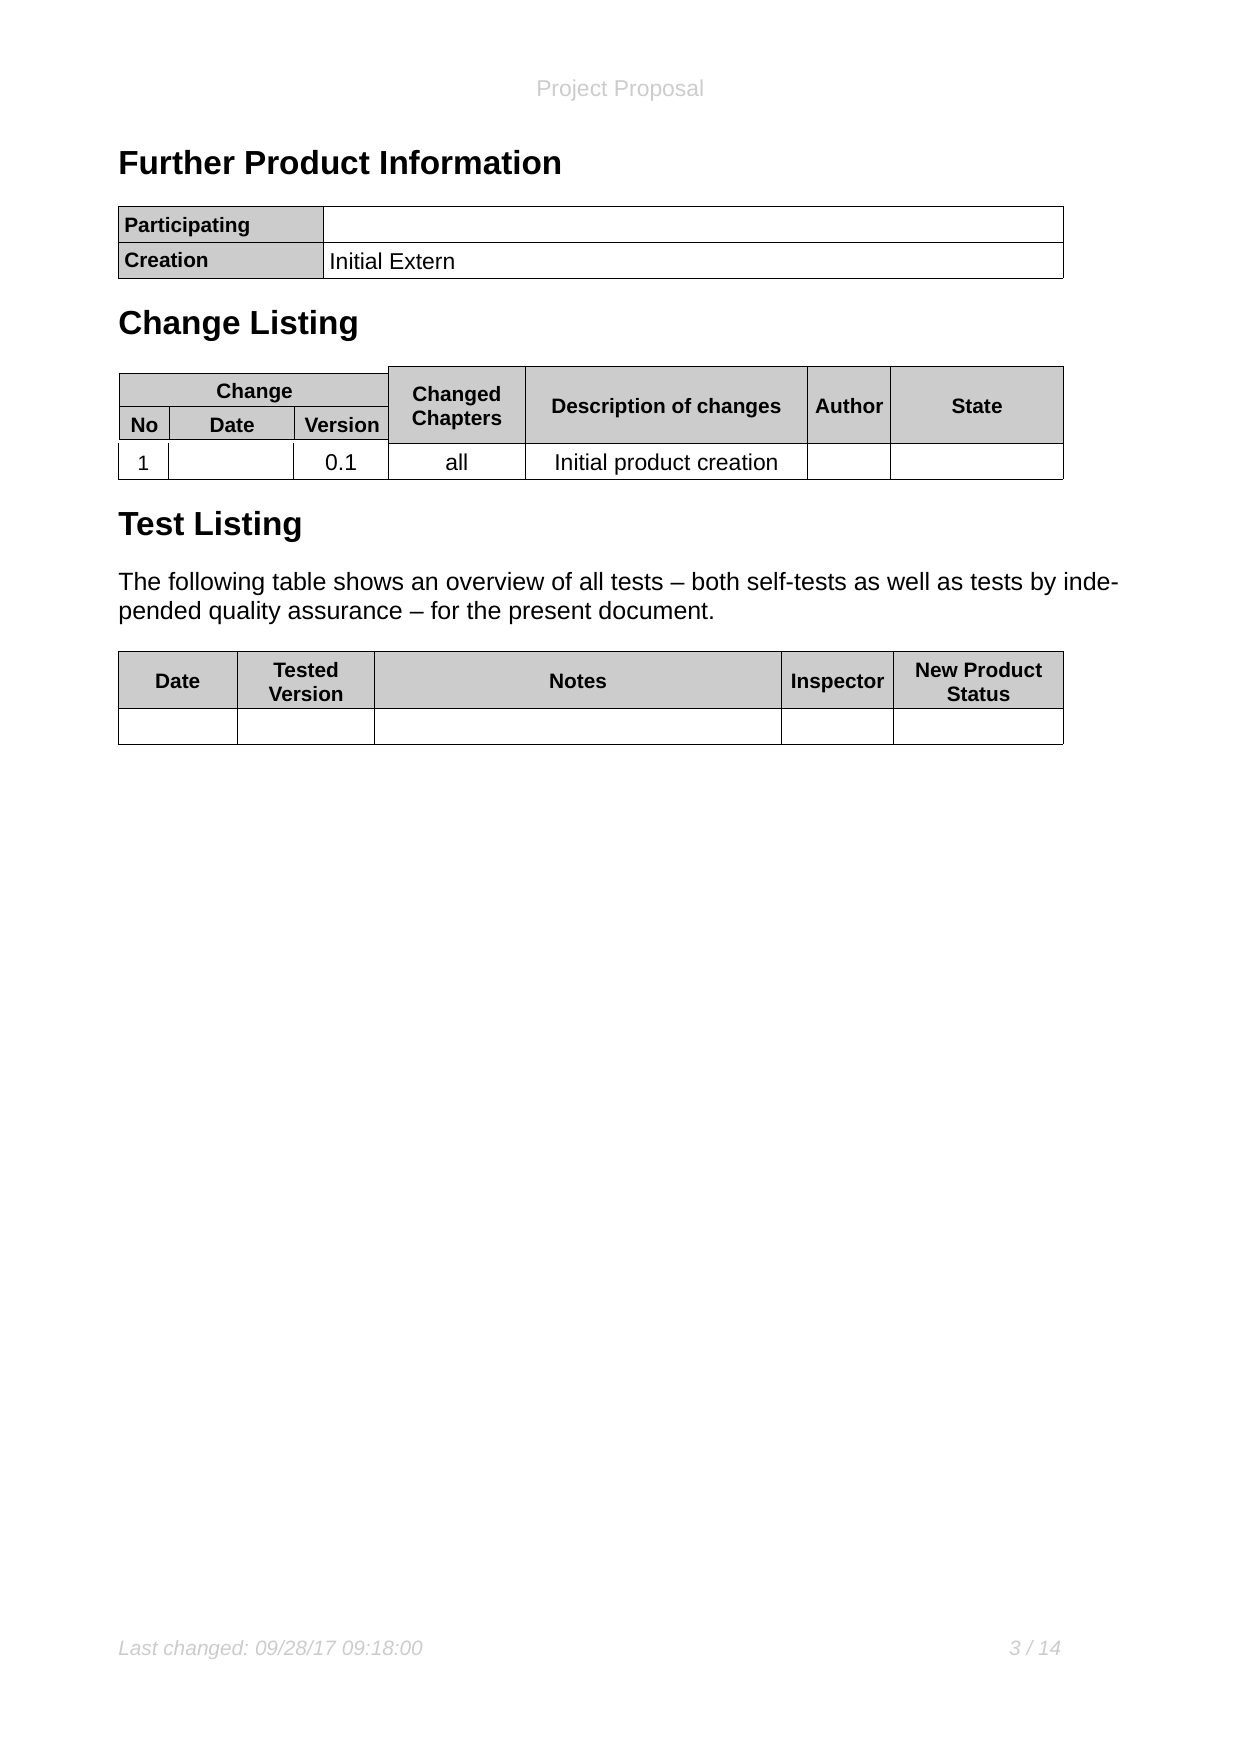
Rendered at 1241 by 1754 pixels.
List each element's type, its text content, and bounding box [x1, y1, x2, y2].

table_header [118, 366, 388, 373]
table_cell [238, 709, 374, 744]
table_cell [119, 709, 237, 744]
table_header Notes [375, 652, 781, 708]
table_header Author [808, 367, 890, 443]
table_header Description of changes [526, 367, 807, 443]
text Test Listing [118, 504, 1122, 542]
table_cell Creation [119, 243, 323, 278]
table_cell Date [170, 407, 294, 439]
table_cell [169, 443, 293, 478]
table_header [324, 207, 1063, 242]
table_header Change [120, 374, 388, 406]
table_cell No [120, 407, 169, 439]
table_cell [894, 709, 1063, 744]
table_cell [782, 709, 893, 744]
table_cell 0.1 [294, 443, 388, 478]
table_header Date [119, 652, 237, 708]
table_cell Version [295, 407, 388, 439]
table_header New Product Status [894, 652, 1063, 708]
table_cell Initial Extern [324, 243, 1063, 278]
text Further Product Information [118, 143, 1122, 181]
table_cell Initial product creation [526, 444, 807, 478]
table_header Participating [119, 207, 323, 242]
table_header Inspector [782, 652, 893, 708]
table_cell 1 [119, 443, 168, 478]
table_header State [891, 367, 1063, 443]
text The following table shows an overview of all tests – both self-tests as well as tests by inde-pended quality assurance – for the present document. [118, 567, 1122, 624]
text Change Listing [118, 303, 1122, 341]
table_cell all [389, 444, 525, 478]
table_header Changed Chapters [389, 367, 525, 443]
table_cell [891, 444, 1063, 478]
table_header Tested Version [238, 652, 374, 708]
table_cell [808, 444, 890, 478]
table_cell [375, 709, 781, 744]
